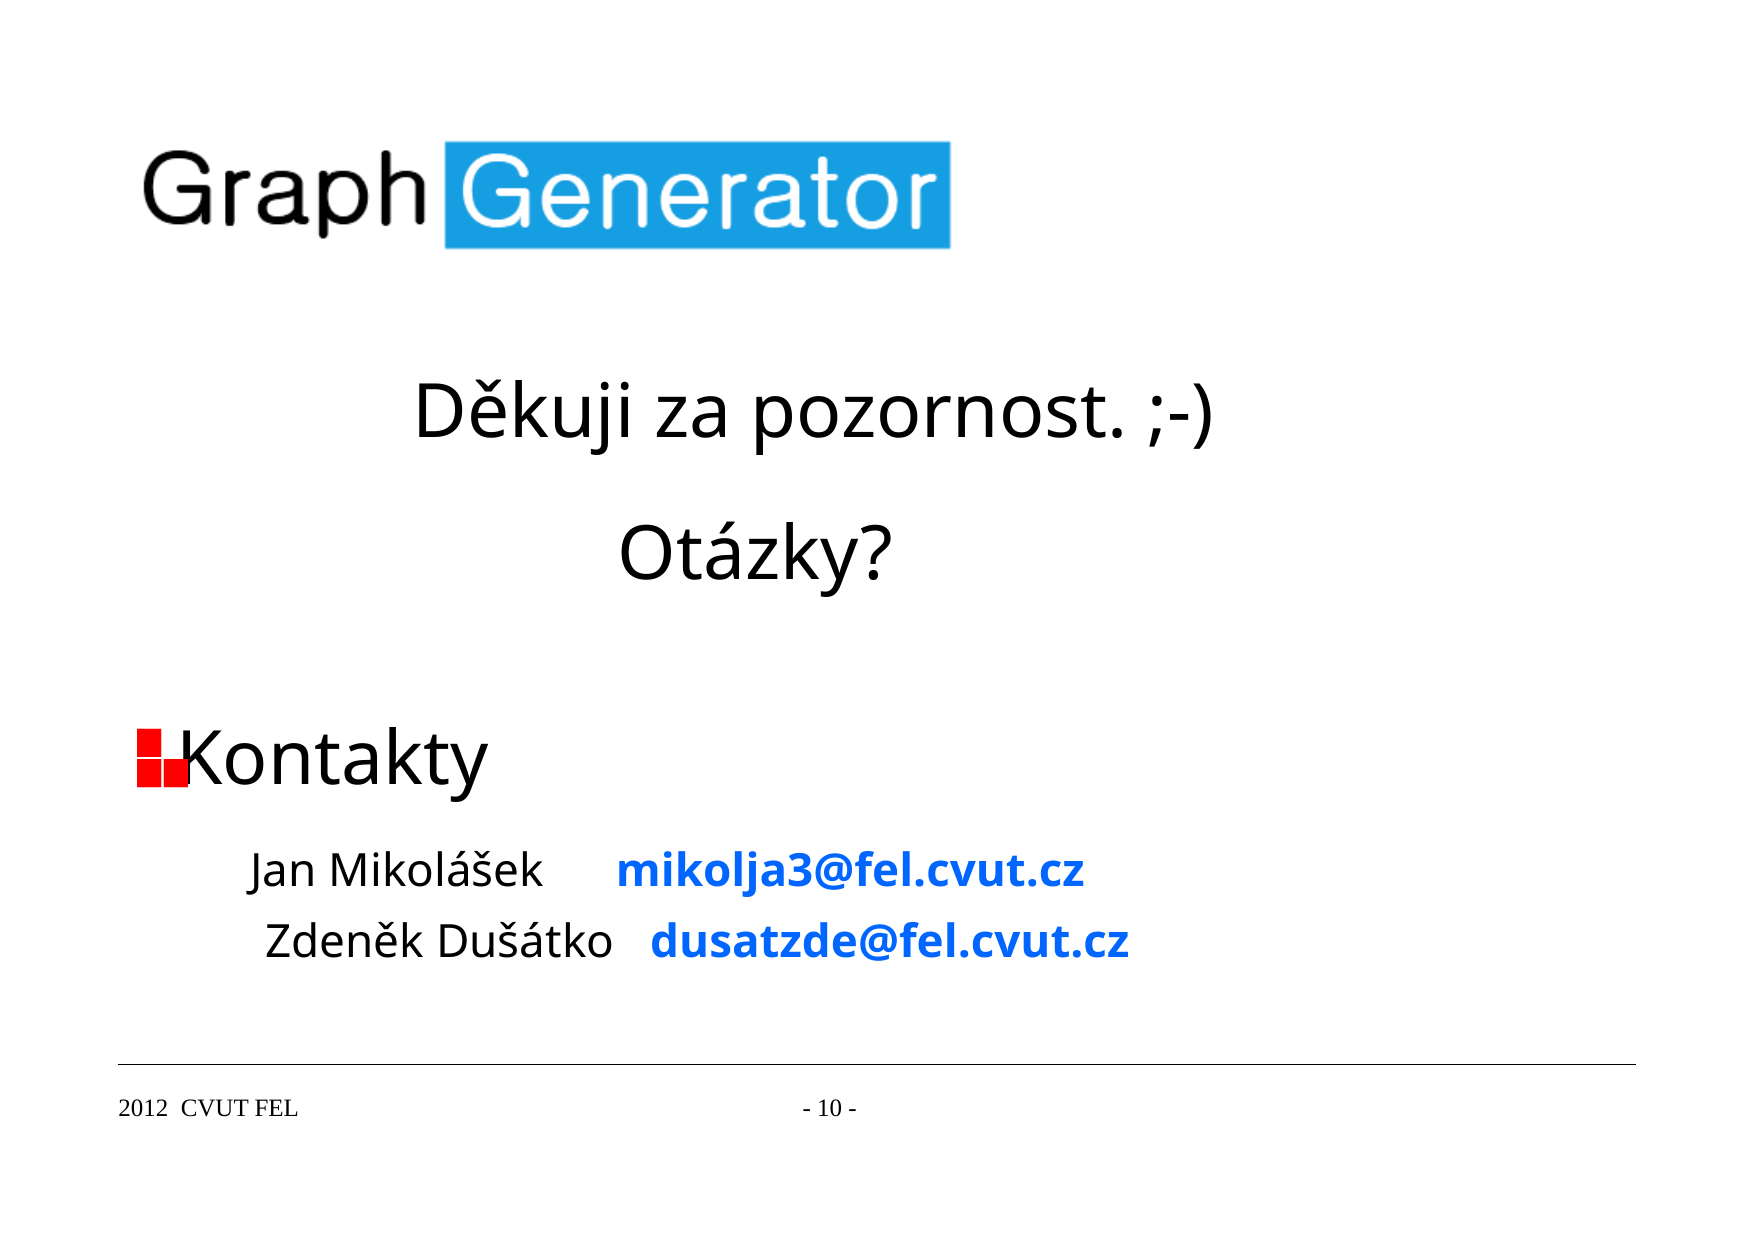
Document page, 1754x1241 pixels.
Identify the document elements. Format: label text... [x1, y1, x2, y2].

text Děkuji za pozornost. ;-) [118, 358, 1636, 460]
picture [138, 135, 967, 256]
text Otázky? [118, 499, 1636, 602]
text Kontakty [118, 704, 1636, 806]
picture [136, 727, 189, 788]
text Jan Mikolášek mikolja3@fel.cvut.cz [118, 806, 1636, 908]
text Zdeněk Dušátko dusatzde@fel.cvut.cz [118, 908, 1636, 971]
